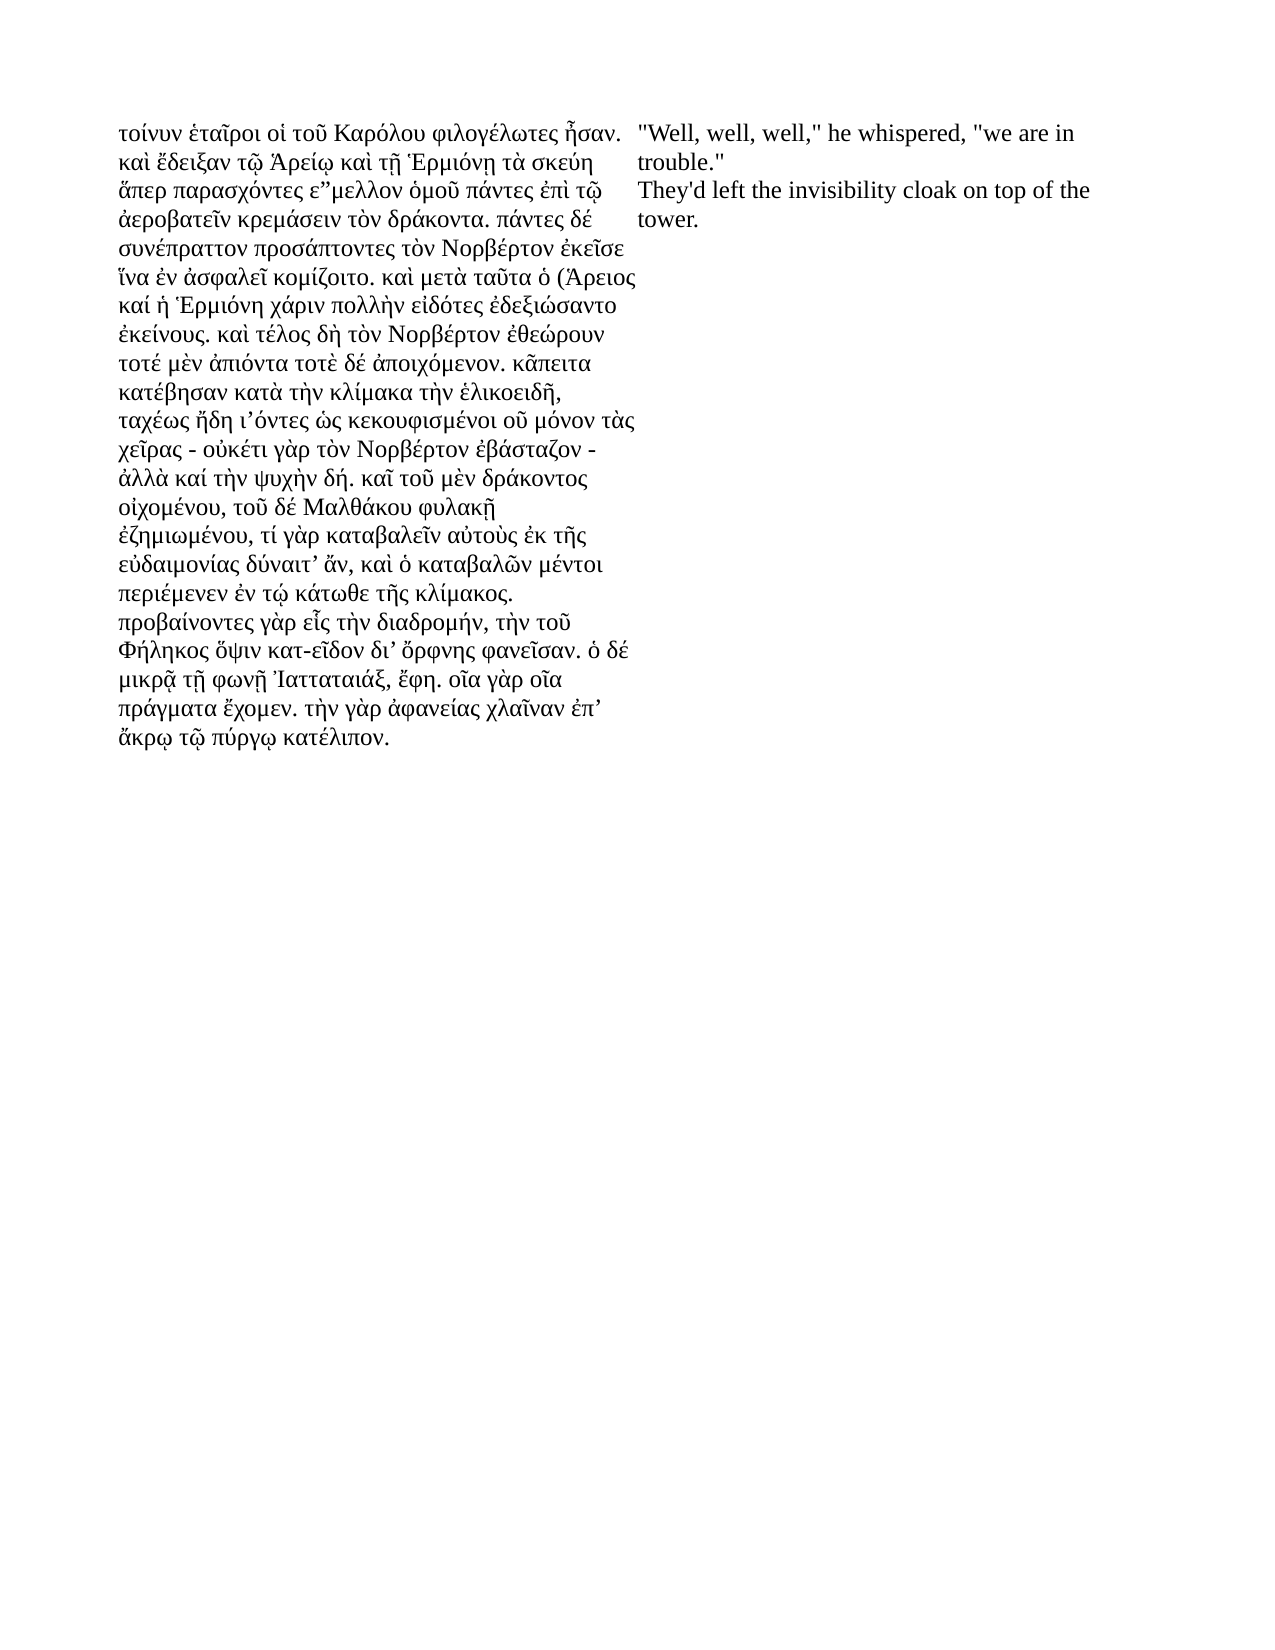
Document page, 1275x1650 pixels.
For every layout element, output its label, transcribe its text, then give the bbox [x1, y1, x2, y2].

table_cell "Well, well, well," he whispered, "we are in trouble." They'd left the invisibility cloak on top of the tower. [637, 118, 1157, 751]
table_cell τοίνυν ἑταῖροι οἱ τοῦ Καρόλου φιλογέλωτες ἦσαν. καὶ ἔδειξαν τῷ Ἁρείῳ καὶ τῇ Ἑρμιόνῃ τὰ σκεύη ἅπερ παρασχόντες ε”μελλον ὁμοῦ πάντες ἐπὶ τῷ ἀεροβατεῖν κρεμάσειν τὸν δράκοντα. πάντες δέ συνέπραττον προσάπτοντες τὸν Νορβέρτον ἐκεῖσε ἵνα ἐν ἀσφαλεῖ κομίζοιτο. καὶ μετὰ ταῦτα ὁ (Ἁρειος καί ἡ Ἑρμιόνη χάριν πολλὴν εἰδότες ἐδεξιώσαντο ἐκείνους. καὶ τέλος δὴ τὸν Νορβέρτον ἐθεώρουν τοτέ μὲν ἀπιόντα τοτὲ δέ ἀποιχόμενον. κᾶπειτα κατέβησαν κατὰ τὴν κλίμακα τὴν ἑλικοειδῆ, ταχέως ἤδη ι’όντες ὡς κεκουφισμένοι οῦ μόνον τὰς χεῖρας - οὐκέτι γὰρ τὸν Νορβέρτον ἐβάσταζον - ἀλλὰ καί τὴν ψυχὴν δή. καῖ τοῦ μὲν δράκοντος οἰχομένου, τοῦ δέ Μαλθάκου φυλακῇ ἐζημιωμένου, τί γὰρ καταβαλεῖν αὐτοὺς ἐκ τῆς εὐδαιμονίας δύναιτ’ ἄν, καὶ ὁ καταβαλῶν μέντοι περιέμενεν ἐν τῴ κάτωθε τῆς κλίμακος. προβαίνοντες γὰρ εἷς τὴν διαδρομήν, τὴν τοῦ Φήληκος ὅψιν κατ-εῖδον δι’ ὄρφνης φανεῖσαν. ὁ δέ μικρᾷ τῇ φωνῇ Ἰατταταιάξ, ἔφη. οῖα γὰρ οῖα πράγματα ἔχομεν. τὴν γὰρ ἀφανείας χλαῖναν ἐπ’ ἄκρῳ τῷ πύργῳ κατέλιπον. [118, 118, 637, 751]
